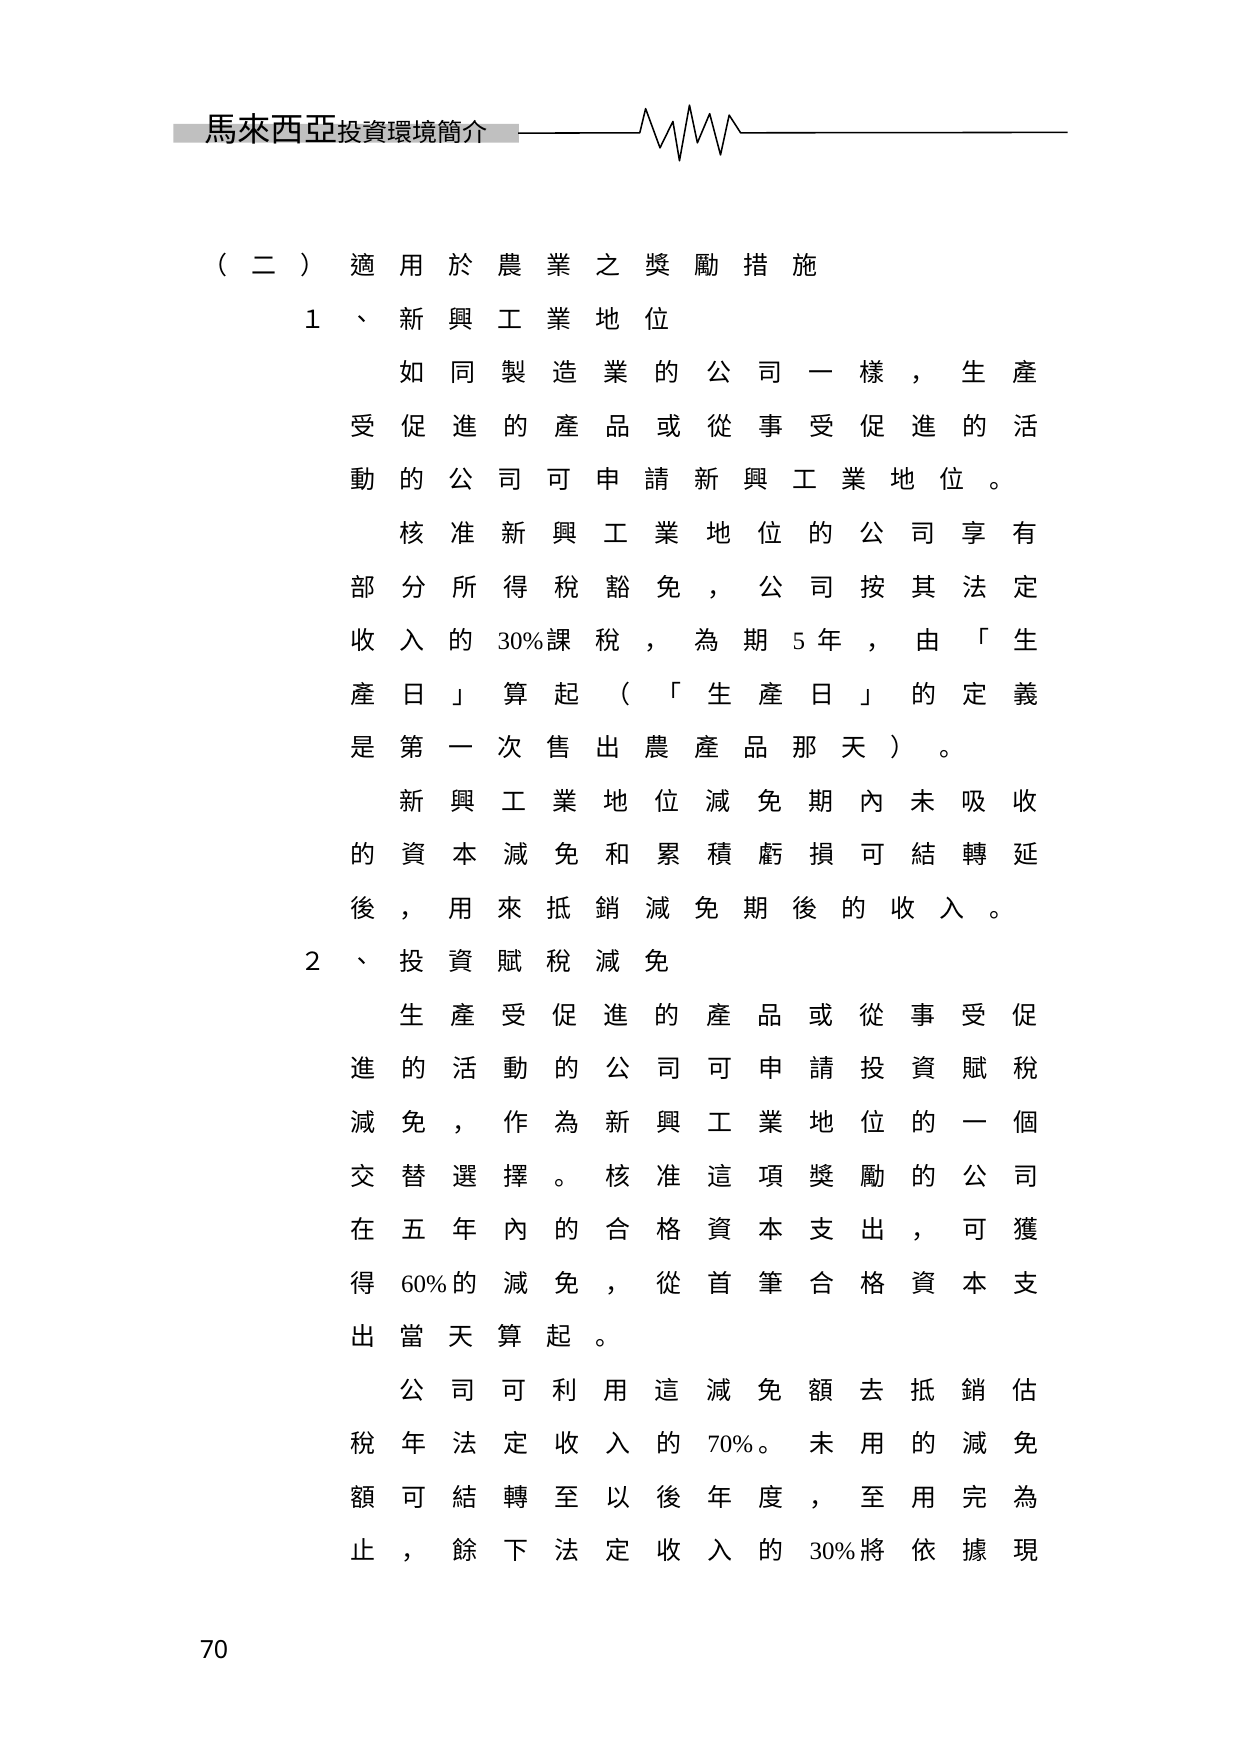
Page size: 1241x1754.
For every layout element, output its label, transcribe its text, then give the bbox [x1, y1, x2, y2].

text 生產受促進的產品或從事受促進的活動的公司可申請投資賦稅減免，作為新興工業地位的一個交替選擇。核准這項獎勵的公司在五年內的合格資本支出，可獲得60%的減免，從首筆合格資本支出當天算起。 [325, 987, 1063, 1362]
text ２、投資賦稅減免 [276, 933, 1063, 987]
text 新興工業地位減免期內未吸收的資本減免和累積虧損可結轉延後，用來抵銷減免期後的收入。 [325, 773, 1063, 933]
text 如同製造業的公司一樣，生產受促進的產品或從事受促進的活動的公司可申請新興工業地位。 [325, 344, 1063, 505]
text （二）適用於農業之獎勵措施 [202, 237, 1063, 291]
text １、新興工業地位 [276, 291, 1063, 344]
text 核准新興工業地位的公司享有部分所得稅豁免，公司按其法定收入的30%課稅，為期5年，由「生產日」算起（「生產日」的定義是第一次售出農產品那天）。 [325, 505, 1063, 773]
text 公司可利用這減免額去抵銷估稅年法定收入的70%。未用的減免額可結轉至以後年度，至用完為止，餘下法定收入的30%將依據現 [325, 1362, 1063, 1576]
